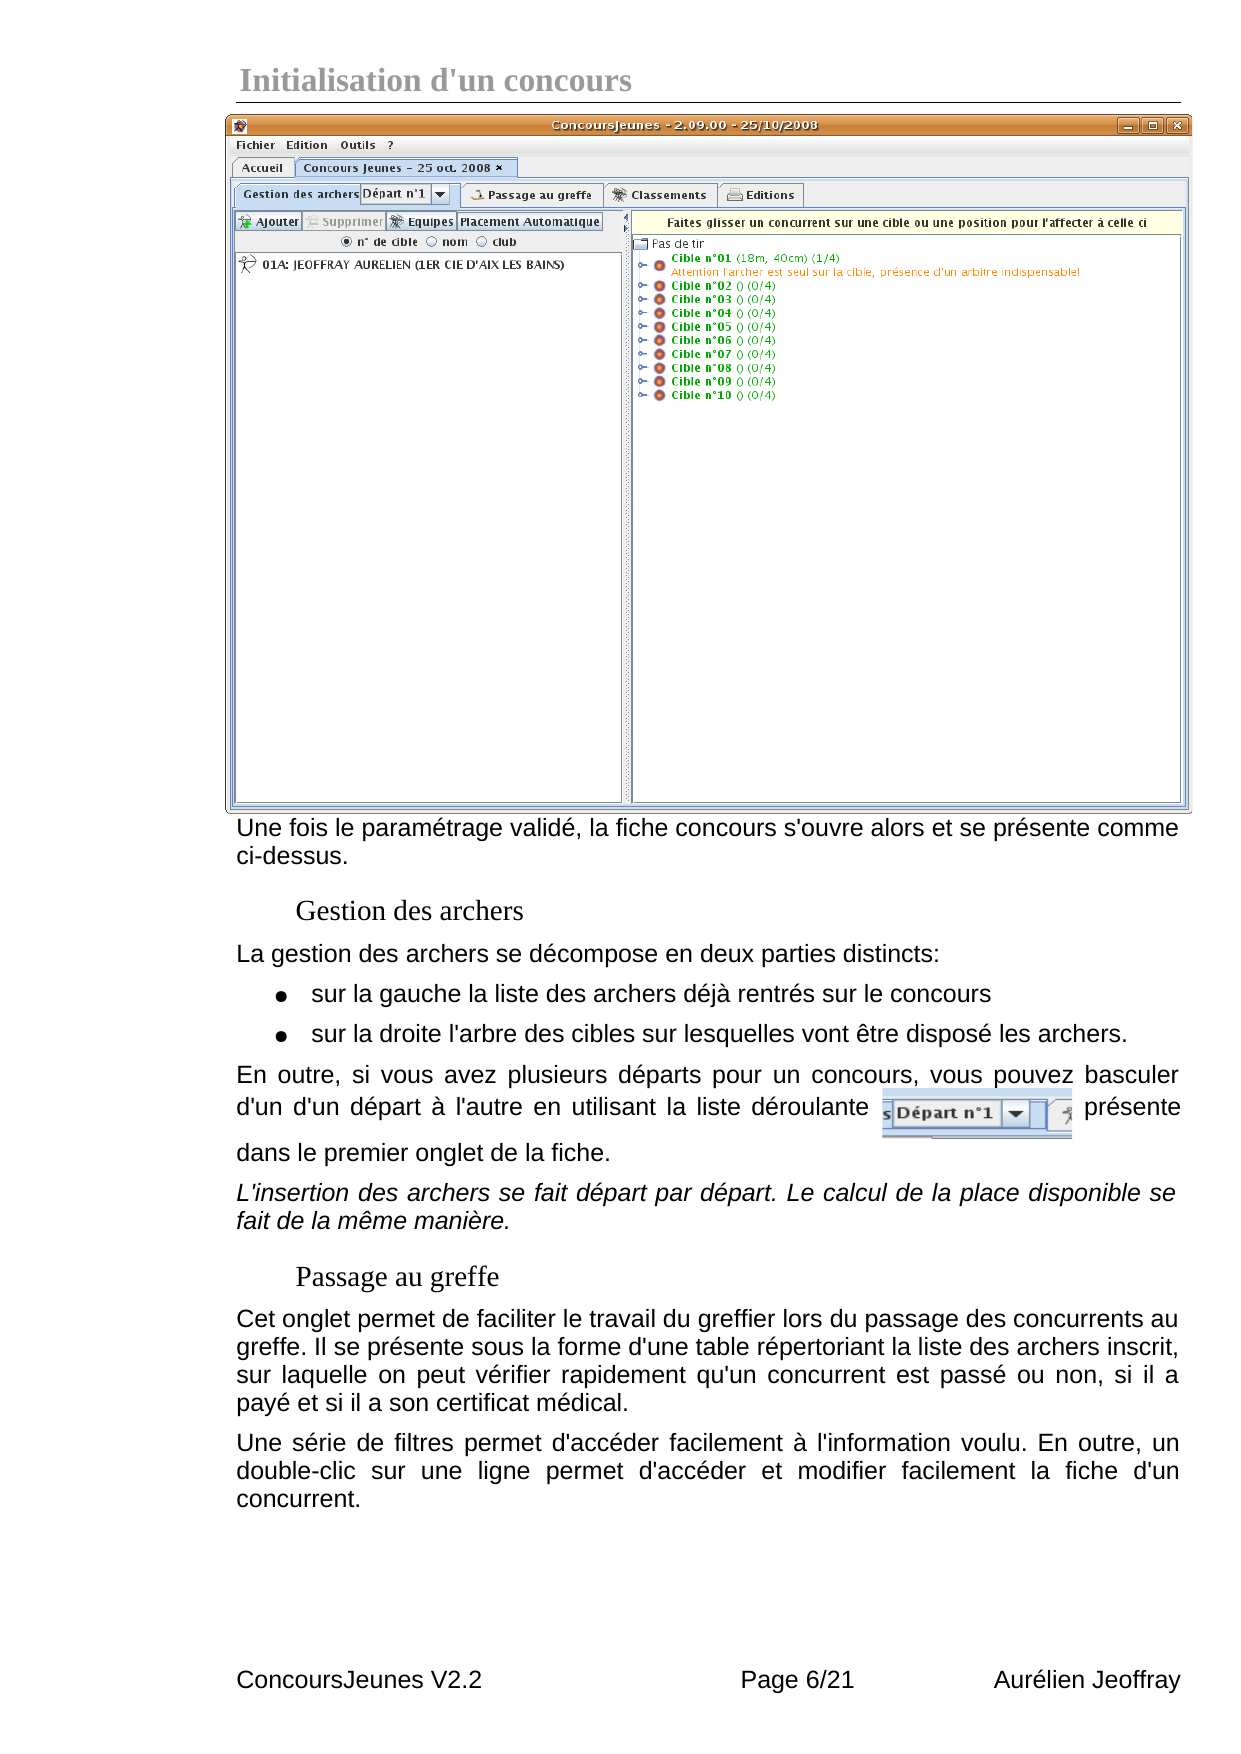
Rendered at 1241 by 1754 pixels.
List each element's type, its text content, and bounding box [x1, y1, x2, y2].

text Cet onglet permet de faciliter le travail du greffier lors du passage des concurrents au greffe. Il se présente sous la forme d'une table répertoriant la liste des archers inscrit, sur laquelle on peut vérifier rapidement qu'un concurrent est passé ou non, si il a payé et si il a son certificat médical. [236, 1305, 1181, 1417]
text La gestion des archers se décompose en deux parties distincts: [236, 939, 1181, 967]
picture [882, 1088, 1073, 1139]
picture [225, 114, 1193, 814]
list sur la droite l'arbre des cibles sur lesquelles vont être disposé les archers. [274, 1020, 1181, 1048]
text Une série de filtres permet d'accéder facilement à l'information voulu. En outre, un double-clic sur une ligne permet d'accéder et modifier facilement la fiche d'un concurrent. [236, 1429, 1181, 1513]
text Une fois le paramétrage validé, la fiche concours s'ouvre alors et se présente comme ci-dessus. [236, 814, 1181, 869]
text En outre, si vous avez plusieurs départs pour un concours, vous pouvez basculer d'un d'un départ à l'autre en utilisant la liste déroulanteprésente dans le premier onglet de la fiche. [236, 1061, 1181, 1167]
subtitle Initialisation d'un concours [236, 59, 1181, 102]
list sur la gauche la liste des archers déjà rentrés sur le concours [274, 980, 1181, 1008]
subtitle Passage au greffe [295, 1260, 1181, 1292]
text L'insertion des archers se fait départ par départ. Le calcul de la place disponible se fait de la même manière. [236, 1179, 1181, 1235]
subtitle Gestion des archers [295, 894, 1181, 927]
